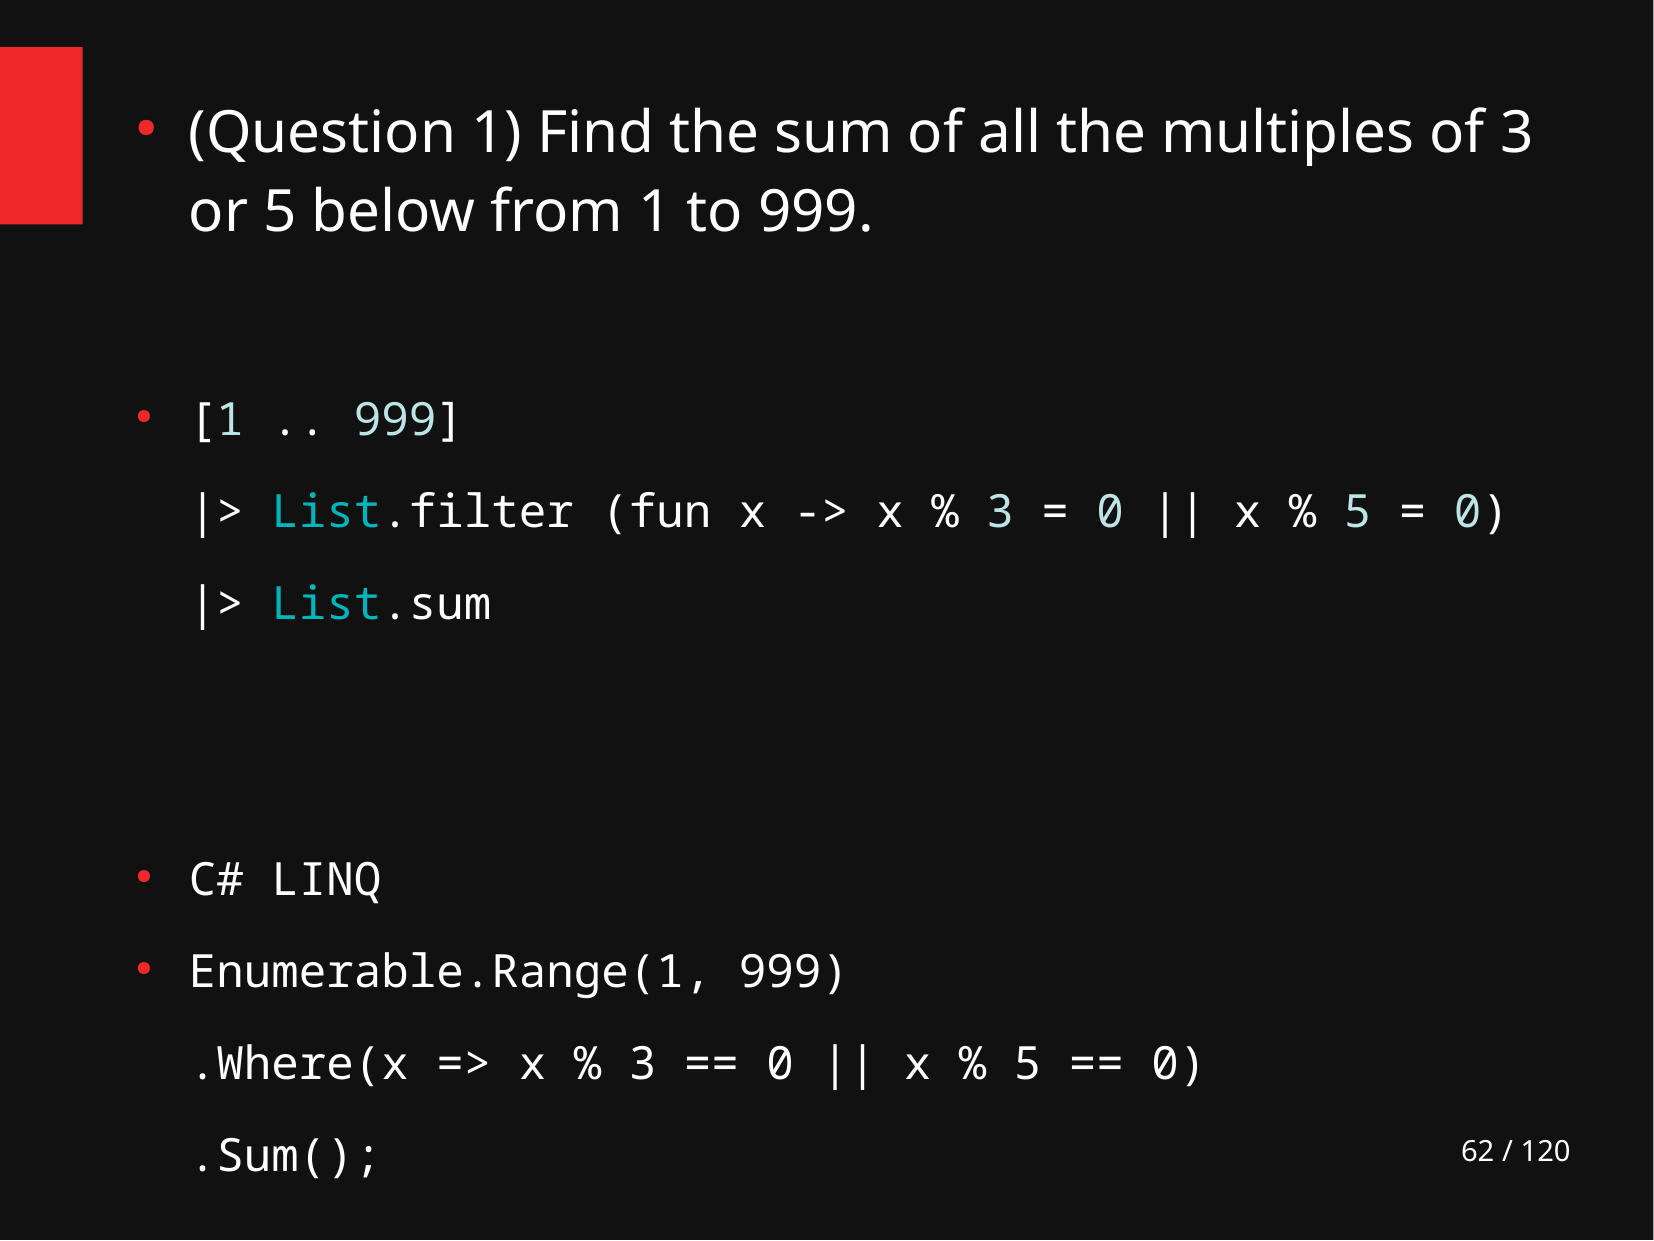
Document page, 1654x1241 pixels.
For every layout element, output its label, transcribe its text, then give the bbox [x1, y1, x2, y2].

list (Question 1) Find the sum of all the multiples of 3 or 5 below from 1 to 999. [1 .. 999] |> List.filter (fun x -> x % 3 = 0 || x % 5 = 0) |> List.sum C# LINQ Enumerable.Range(1, 999) .Where(x => x % 3 == 0 || x % 5 == 0) .Sum(); [118, 90, 1536, 1074]
